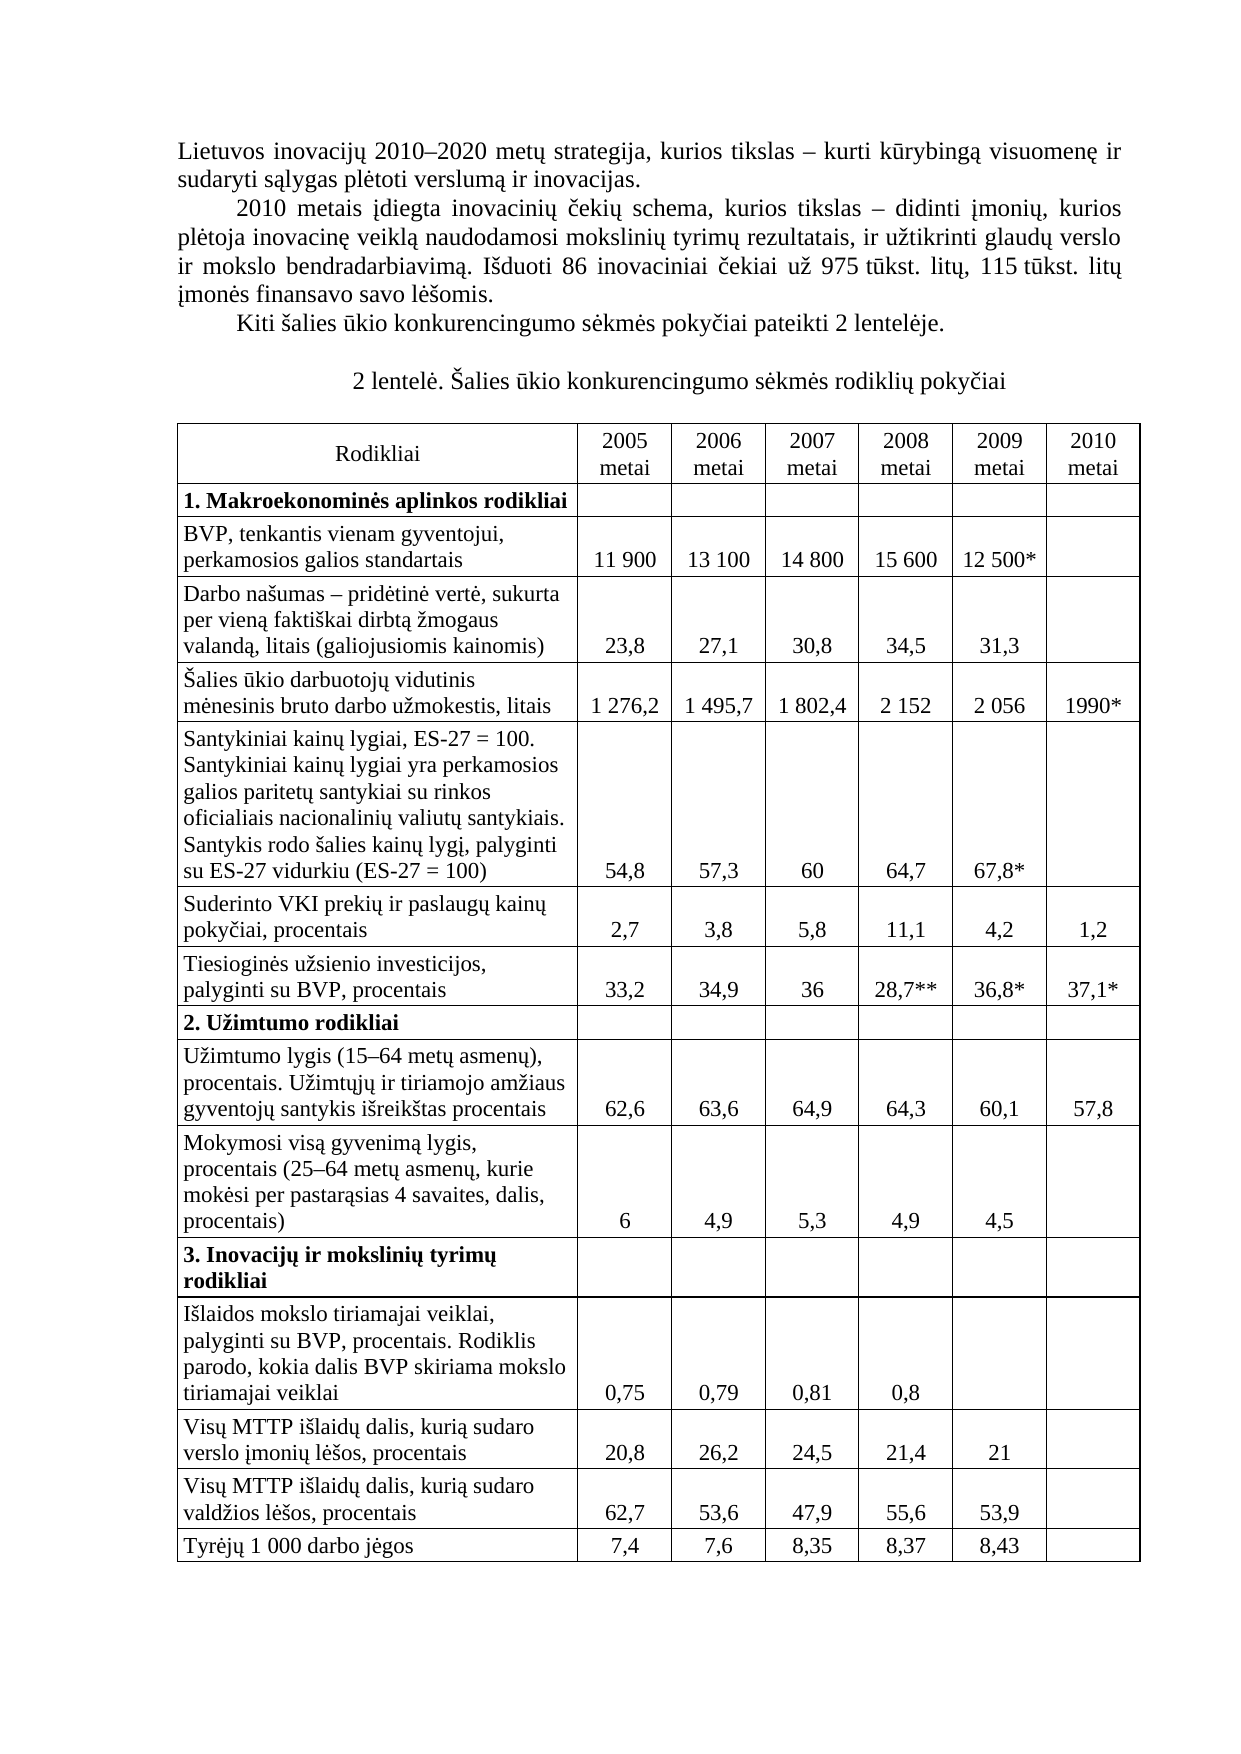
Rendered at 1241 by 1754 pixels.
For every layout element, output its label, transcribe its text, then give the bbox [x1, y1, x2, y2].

table_cell [953, 1298, 1046, 1409]
table_cell [1047, 1529, 1139, 1561]
table_cell 15 600 [859, 517, 952, 576]
text 2 lentelė. Šalies ūkio konkurencingumo sėkmės rodiklių pokyčiai [177, 366, 1122, 394]
table_cell 5,8 [766, 887, 858, 946]
table_cell 30,8 [766, 577, 858, 662]
table_cell 53,9 [953, 1469, 1046, 1528]
table_cell 8,35 [766, 1529, 858, 1561]
table_cell [578, 1238, 671, 1296]
table_cell 8,43 [953, 1529, 1046, 1561]
table_cell [766, 484, 858, 516]
table_header 2005 metai [578, 424, 671, 483]
table_cell 8,37 [859, 1529, 952, 1561]
table_cell 1,2 [1047, 887, 1139, 946]
table_cell [1047, 484, 1139, 516]
table_cell 53,6 [672, 1469, 765, 1528]
table_cell [953, 1238, 1046, 1296]
table_cell Tiesioginės užsienio investicijos, palyginti su BVP, procentais [178, 947, 577, 1005]
table_cell Šalies ūkio darbuotojų vidutinis mėnesinis bruto darbo užmokestis, litais [178, 663, 577, 721]
table_cell 4,5 [953, 1126, 1046, 1237]
table_cell 34,5 [859, 577, 952, 662]
table_cell 47,9 [766, 1469, 858, 1528]
table_cell 24,5 [766, 1410, 858, 1468]
table_header 2010 metai [1047, 424, 1139, 483]
table_cell 0,79 [672, 1298, 765, 1409]
table_cell [1047, 1006, 1139, 1039]
table_header Rodikliai [178, 424, 577, 483]
table_cell 64,7 [859, 722, 952, 886]
table_cell [1047, 1238, 1139, 1296]
table_cell [859, 484, 952, 516]
table_cell [1047, 1469, 1139, 1528]
table_cell 0,8 [859, 1298, 952, 1409]
table_cell [1047, 517, 1139, 576]
table_cell 36 [766, 947, 858, 1005]
table_cell 1. Makroekonominės aplinkos rodikliai [178, 484, 577, 516]
table_cell 21,4 [859, 1410, 952, 1468]
table_cell 57,8 [1047, 1040, 1139, 1124]
table_cell [766, 1238, 858, 1296]
table_cell 14 800 [766, 517, 858, 576]
table_cell [1047, 722, 1139, 886]
table_cell 62,7 [578, 1469, 671, 1528]
table_cell 7,4 [578, 1529, 671, 1561]
table_cell Visų MTTP išlaidų dalis, kurią sudaro verslo įmonių lėšos, procentais [178, 1410, 577, 1468]
table_cell 3. Inovacijų ir mokslinių tyrimų rodikliai [178, 1238, 577, 1296]
table_cell 31,3 [953, 577, 1046, 662]
table_cell 5,3 [766, 1126, 858, 1237]
table_cell [578, 484, 671, 516]
table_cell Suderinto VKI prekių ir paslaugų kainų pokyčiai, procentais [178, 887, 577, 946]
table_cell Užimtumo lygis (15–64 metų asmenų), procentais. Užimtųjų ir tiriamojo amžiaus gyventojų santykis išreikštas procentais [178, 1040, 577, 1124]
table_cell [578, 1006, 671, 1039]
text Lietuvos inovacijų 2010–2020 metų strategija, kurios tikslas – kurti kūrybingą visuomenę ir sudaryti sąlygas plėtoti verslumą ir inovacijas. [177, 136, 1122, 193]
table_cell 7,6 [672, 1529, 765, 1561]
table_cell 11,1 [859, 887, 952, 946]
table_cell 3,8 [672, 887, 765, 946]
table_cell 20,8 [578, 1410, 671, 1468]
table_header 2009 metai [953, 424, 1046, 483]
table_cell 27,1 [672, 577, 765, 662]
table_cell 33,2 [578, 947, 671, 1005]
table_cell 1 276,2 [578, 663, 671, 721]
table_cell 36,8* [953, 947, 1046, 1005]
table_cell [1047, 1298, 1139, 1409]
table_cell 2. Užimtumo rodikliai [178, 1006, 577, 1039]
table_cell 2 056 [953, 663, 1046, 721]
table_cell 60 [766, 722, 858, 886]
table_cell 1 802,4 [766, 663, 858, 721]
table_cell 63,6 [672, 1040, 765, 1124]
table_cell 23,8 [578, 577, 671, 662]
table_cell 4,9 [672, 1126, 765, 1237]
table_header 2006 metai [672, 424, 765, 483]
table_cell 4,9 [859, 1126, 952, 1237]
table_header 2008 metai [859, 424, 952, 483]
table_cell BVP, tenkantis vienam gyventojui, perkamosios galios standartais [178, 517, 577, 576]
table_header 2007 metai [766, 424, 858, 483]
table_cell Visų MTTP išlaidų dalis, kurią sudaro valdžios lėšos, procentais [178, 1469, 577, 1528]
table_cell 34,9 [672, 947, 765, 1005]
table_cell 6 [578, 1126, 671, 1237]
table_cell 0,75 [578, 1298, 671, 1409]
table_cell 13 100 [672, 517, 765, 576]
table_cell 0,81 [766, 1298, 858, 1409]
table_cell [672, 484, 765, 516]
table_cell Išlaidos mokslo tiriamajai veiklai, palyginti su BVP, procentais. Rodiklis parodo, kokia dalis BVP skiriama mokslo tiriamajai veiklai [178, 1298, 577, 1409]
table_cell 54,8 [578, 722, 671, 886]
table_cell [1047, 577, 1139, 662]
table_cell 64,3 [859, 1040, 952, 1124]
table_cell 67,8* [953, 722, 1046, 886]
table_cell [953, 484, 1046, 516]
table_cell [1047, 1410, 1139, 1468]
table_cell [953, 1006, 1046, 1039]
table_cell Tyrėjų 1 000 darbo jėgos [178, 1529, 577, 1561]
table_cell 2 152 [859, 663, 952, 721]
text 2010 metais įdiegta inovacinių čekių schema, kurios tikslas – didinti įmonių, kurios plėtoja inovacinę veiklą naudodamosi mokslinių tyrimų rezultatais, ir užtikrinti glaudų verslo ir mokslo bendradarbiavimą. Išduoti 86 inovaciniai čekiai už 975 tūkst. litų, 115 tūkst. litų įmonės finansavo savo lėšomis. [177, 193, 1122, 308]
table_cell 12 500* [953, 517, 1046, 576]
text Kiti šalies ūkio konkurencingumo sėkmės pokyčiai pateikti 2 lentelėje. [177, 308, 1122, 337]
table_cell 11 900 [578, 517, 671, 576]
table_cell [672, 1006, 765, 1039]
table_cell 60,1 [953, 1040, 1046, 1124]
table_cell Mokymosi visą gyvenimą lygis, procentais (25–64 metų asmenų, kurie mokėsi per pastarąsias 4 savaites, dalis, procentais) [178, 1126, 577, 1237]
table_cell 64,9 [766, 1040, 858, 1124]
table_cell 62,6 [578, 1040, 671, 1124]
table_cell Darbo našumas – pridėtinė vertė, sukurta per vieną faktiškai dirbtą žmogaus valandą, litais (galiojusiomis kainomis) [178, 577, 577, 662]
table_cell [859, 1006, 952, 1039]
table_cell [766, 1006, 858, 1039]
table_cell [1047, 1126, 1139, 1237]
table_cell Santykiniai kainų lygiai, ES-27 = 100. Santykiniai kainų lygiai yra perkamosios galios paritetų santykiai su rinkos oficialiais nacionalinių valiutų santykiais. Santykis rodo šalies kainų lygį, palyginti su ES-27 vidurkiu (ES-27 = 100) [178, 722, 577, 886]
table_cell 37,1* [1047, 947, 1139, 1005]
table_cell 28,7** [859, 947, 952, 1005]
table_cell 2,7 [578, 887, 671, 946]
table_cell 21 [953, 1410, 1046, 1468]
table_cell [859, 1238, 952, 1296]
table_cell [672, 1238, 765, 1296]
table_cell 26,2 [672, 1410, 765, 1468]
table_cell 57,3 [672, 722, 765, 886]
table_cell 1 495,7 [672, 663, 765, 721]
table_cell 55,6 [859, 1469, 952, 1528]
table_cell 1990* [1047, 663, 1139, 721]
table_cell 4,2 [953, 887, 1046, 946]
